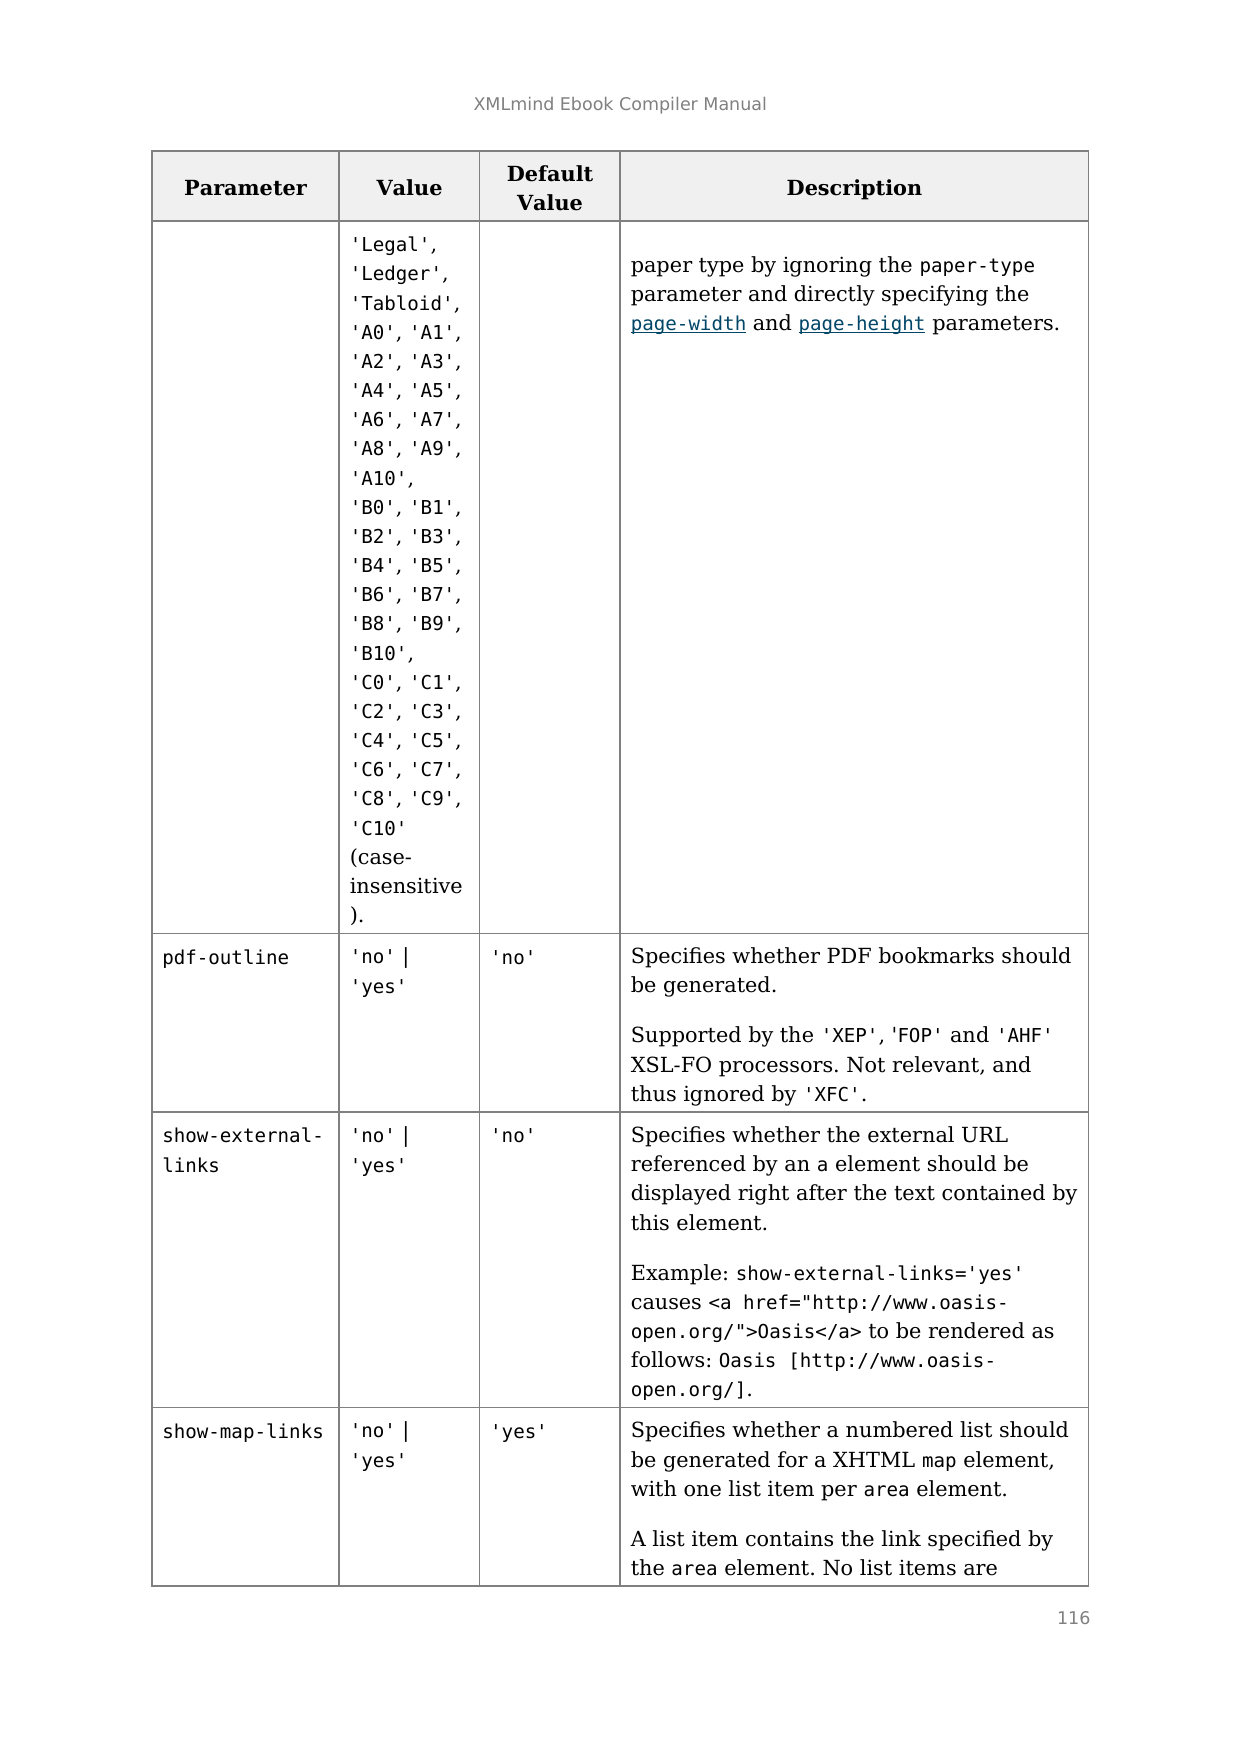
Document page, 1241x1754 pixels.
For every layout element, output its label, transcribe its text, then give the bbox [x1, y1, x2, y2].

table_cell show-external-links [153, 1113, 338, 1407]
table_cell Specifies whether a numbered list should be generated for a XHTML map element, with one list item per area element. A list item contains the link specified by the area element. No list items are [621, 1408, 1088, 1585]
table_cell 'no' | 'yes' [340, 1408, 479, 1585]
table_cell 'Legal', 'Ledger', 'Tabloid', 'A0', 'A1', 'A2', 'A3', 'A4', 'A5', 'A6', 'A7', 'A8', 'A9', 'A10', 'B0', 'B1', 'B2', 'B3', 'B4', 'B5', 'B6', 'B7', 'B8', 'B9', 'B10', 'C0', 'C1', 'C2', 'C3', 'C4', 'C5', 'C6', 'C7', 'C8', 'C9', 'C10' (case-insensitive). [340, 222, 479, 932]
table_cell 'yes' [480, 1408, 619, 1585]
table_header Description [621, 152, 1088, 220]
table_cell [153, 222, 338, 932]
table_cell Specifies whether the external URL referenced by an a element should be displayed right after the text contained by this element. Example: show-external-links='yes' causes <a href="http://www.oasis-open.org/">Oasis</a> to be rendered as follows: Oasis [http://www.oasis-open.org/]. [621, 1113, 1088, 1407]
table_cell [480, 222, 619, 932]
table_cell 'no' [480, 1113, 619, 1407]
table_cell 'no' | 'yes' [340, 934, 479, 1111]
table_cell pdf-outline [153, 934, 338, 1111]
table_header Default Value [480, 152, 619, 220]
table_cell Specifies whether PDF bookmarks should be generated. Supported by the 'XEP', 'FOP' and 'AHF' XSL-FO processors. Not relevant, and thus ignored by 'XFC'. [621, 934, 1088, 1111]
table_cell 'no' | 'yes' [340, 1113, 479, 1407]
table_header Parameter [153, 152, 338, 220]
table_cell paper type by ignoring the paper-type parameter and directly specifying the page-width and page-height parameters. [621, 222, 1088, 932]
table_cell show-map-links [153, 1408, 338, 1585]
table_cell 'no' [480, 934, 619, 1111]
table_header Value [340, 152, 479, 220]
